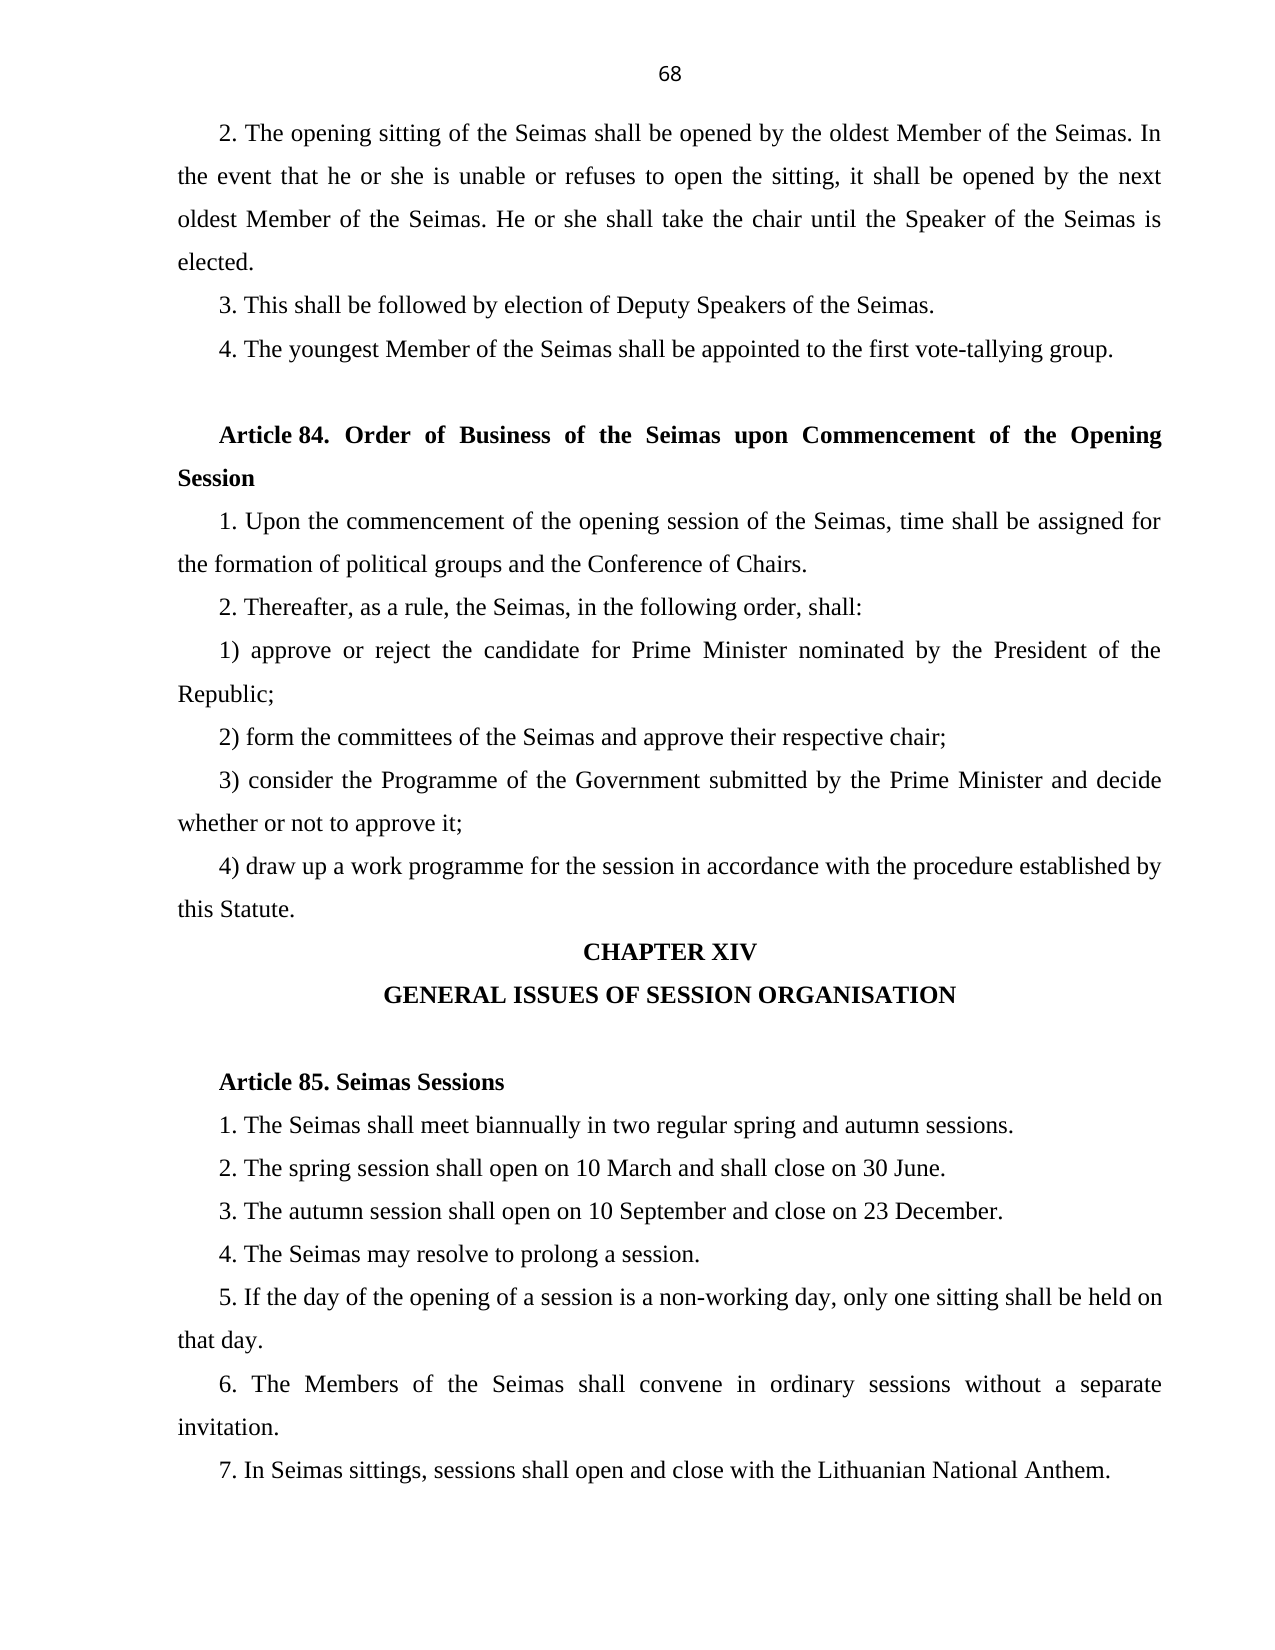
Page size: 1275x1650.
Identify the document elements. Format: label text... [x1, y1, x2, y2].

text 4. The Seimas may resolve to prolong a session. [177, 1239, 1163, 1268]
text 3. The autumn session shall open on 10 September and close on 23 December. [177, 1196, 1163, 1225]
text 1. The Seimas shall meet biannually in two regular spring and autumn sessions. [177, 1110, 1163, 1139]
text 5. If the day of the opening of a session is a non-working day, only one sitting shall be held on that day. [177, 1282, 1163, 1354]
text GENERAL ISSUES OF SESSION ORGANISATION [177, 981, 1163, 1009]
text 2) form the committees of the Seimas and approve their respective chair; [177, 722, 1163, 751]
text 1. Upon the commencement of the opening session of the Seimas, time shall be assigned for the formation of political groups and the Conference of Chairs. [177, 506, 1163, 578]
text 4) draw up a work programme for the session in accordance with the procedure established by this Statute. [177, 851, 1163, 923]
text 2. The spring session shall open on 10 March and shall close on 30 June. [177, 1153, 1163, 1182]
text 2. Thereafter, as a rule, the Seimas, in the following order, shall: [177, 592, 1163, 621]
text 6. The Members of the Seimas shall convene in ordinary sessions without a separate invitation. [177, 1369, 1163, 1441]
text 2. The opening sitting of the Seimas shall be opened by the oldest Member of the Seimas. In the event that he or she is unable or refuses to open the sitting, it shall be opened by the next oldest Member of the Seimas. He or she shall take the chair until the Speaker of the Seimas is elected. [177, 118, 1163, 276]
text Article 85. Seimas Sessions [177, 1067, 1163, 1096]
text 4. The youngest Member of the Seimas shall be appointed to the first vote-tallying group. [177, 334, 1163, 362]
text 3. This shall be followed by election of Deputy Speakers of the Seimas. [177, 291, 1163, 319]
text 7. In Seimas sittings, sessions shall open and close with the Lithuanian National Anthem. [177, 1455, 1163, 1484]
text 1) approve or reject the candidate for Prime Minister nominated by the President of the Republic; [177, 636, 1163, 707]
text Article 84. Order of Business of the Seimas upon Commencement of the Opening Session [177, 420, 1163, 492]
text 3) consider the Programme of the Government submitted by the Prime Minister and decide whether or not to approve it; [177, 765, 1163, 837]
text Chapter XIV [177, 937, 1163, 966]
